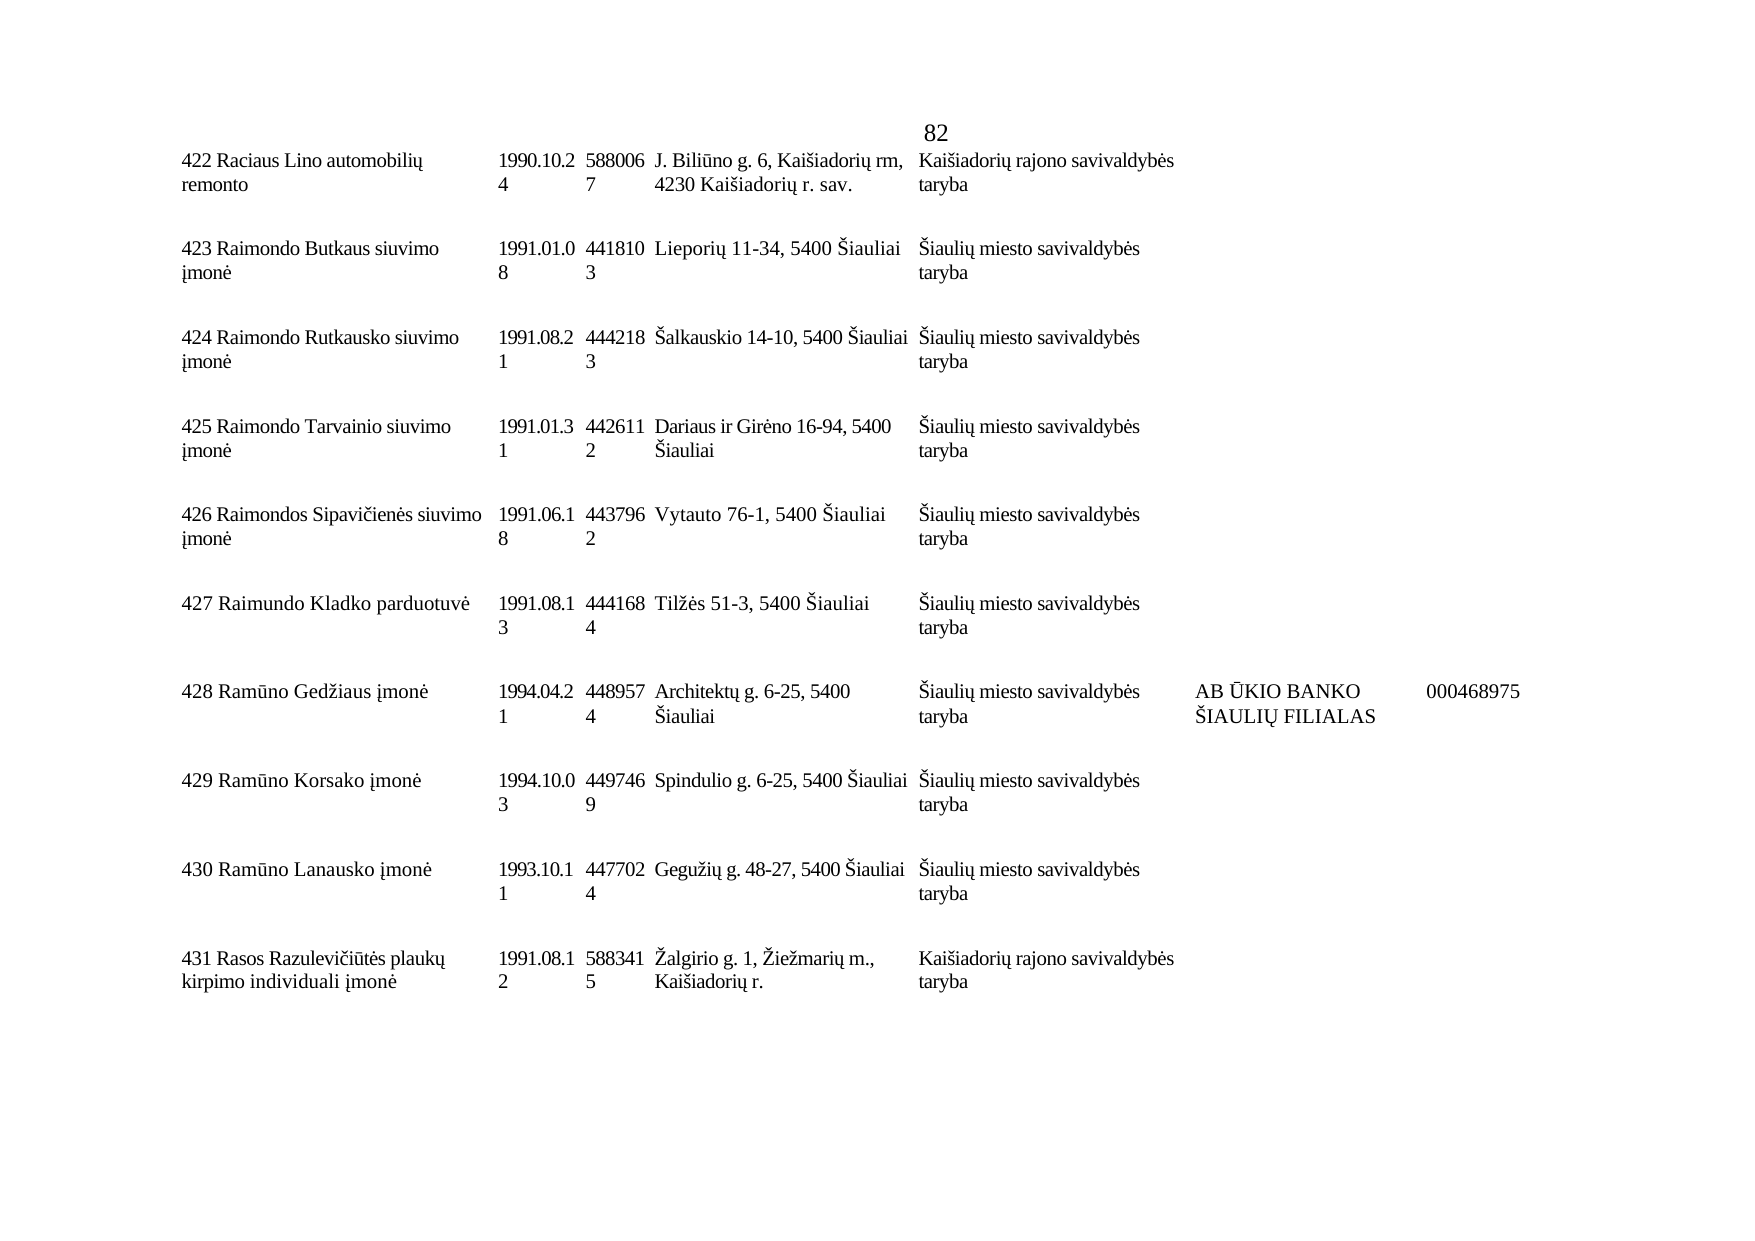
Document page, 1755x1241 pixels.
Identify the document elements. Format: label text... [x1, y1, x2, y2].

table_cell [1191, 857, 1422, 945]
table_cell 430 Ramūno Lanausko įmonė [177, 857, 494, 945]
table_cell Šiaulių miesto savivaldybės taryba [914, 325, 1191, 413]
table_cell 4497469 [581, 768, 650, 857]
table_cell AB ŪKIO BANKO ŠIAULIŲ FILIALAS [1191, 680, 1422, 768]
table_cell 4441684 [581, 591, 650, 679]
table_cell Šiaulių miesto savivaldybės taryba [914, 502, 1191, 591]
table_cell Šiaulių miesto savivaldybės taryba [914, 857, 1191, 945]
table_cell 1994.10.03 [494, 768, 581, 857]
table_cell Šiaulių miesto savivaldybės taryba [914, 680, 1191, 768]
table_cell Kaišiadorių rajono savivaldybės taryba [914, 945, 1191, 1034]
table_cell [1422, 945, 1578, 1034]
table_cell Žalgirio g. 1, Žiežmarių m., Kaišiadorių r. [650, 945, 914, 1034]
table_cell [1422, 236, 1578, 325]
table_cell Šiaulių miesto savivaldybės taryba [914, 414, 1191, 502]
table_cell Architektų g. 6-25, 5400 Šiauliai [650, 680, 914, 768]
table_cell Tilžės 51-3, 5400 Šiauliai [650, 591, 914, 679]
table_cell 424 Raimondo Rutkausko siuvimo įmonė [177, 325, 494, 413]
table_cell [1422, 768, 1578, 857]
table_cell [1422, 591, 1578, 679]
table_cell [1422, 857, 1578, 945]
table_cell [1422, 325, 1578, 413]
table_cell J. Biliūno g. 6, Kaišiadorių rm, 4230 Kaišiadorių r. sav. [650, 148, 914, 236]
table_cell 1991.01.08 [494, 236, 581, 325]
table_cell [1191, 236, 1422, 325]
table_cell 1991.08.13 [494, 591, 581, 679]
table_cell Kaišiadorių rajono savivaldybės taryba [914, 148, 1191, 236]
table_cell 1993.10.11 [494, 857, 581, 945]
table_cell Šiaulių miesto savivaldybės taryba [914, 768, 1191, 857]
table_cell 1994.04.21 [494, 680, 581, 768]
table_cell 1991.01.31 [494, 414, 581, 502]
table_cell 1990.10.24 [494, 148, 581, 236]
table_cell 423 Raimondo Butkaus siuvimo įmonė [177, 236, 494, 325]
table_cell 5880067 [581, 148, 650, 236]
table_cell 429 Ramūno Korsako įmonė [177, 768, 494, 857]
table_cell [1422, 502, 1578, 591]
table_cell 427 Raimundo Kladko parduotuvė [177, 591, 494, 679]
table_cell 4477024 [581, 857, 650, 945]
table_cell 422 Raciaus Lino automobilių remonto [177, 148, 494, 236]
table_cell Šalkauskio 14-10, 5400 Šiauliai [650, 325, 914, 413]
table_cell [1422, 148, 1578, 236]
table_cell 4418103 [581, 236, 650, 325]
table_cell Vytauto 76-1, 5400 Šiauliai [650, 502, 914, 591]
table_cell Šiaulių miesto savivaldybės taryba [914, 591, 1191, 679]
table_cell Lieporių 11-34, 5400 Šiauliai [650, 236, 914, 325]
table_cell Dariaus ir Girėno 16-94, 5400 Šiauliai [650, 414, 914, 502]
table_cell 426 Raimondos Sipavičienės siuvimo įmonė [177, 502, 494, 591]
table_cell Gegužių g. 48-27, 5400 Šiauliai [650, 857, 914, 945]
table_cell Spindulio g. 6-25, 5400 Šiauliai [650, 768, 914, 857]
table_cell 4426112 [581, 414, 650, 502]
table_cell 4442183 [581, 325, 650, 413]
table_cell 431 Rasos Razulevičiūtės plaukų kirpimo individuali įmonė [177, 945, 494, 1034]
table_cell 1991.06.18 [494, 502, 581, 591]
table_cell [1191, 502, 1422, 591]
table_cell [1191, 591, 1422, 679]
table_cell 1991.08.21 [494, 325, 581, 413]
table_cell [1191, 945, 1422, 1034]
table_cell 000468975 [1422, 680, 1578, 768]
table_cell [1191, 768, 1422, 857]
table_cell 425 Raimondo Tarvainio siuvimo įmonė [177, 414, 494, 502]
table_cell [1191, 148, 1422, 236]
table_cell Šiaulių miesto savivaldybės taryba [914, 236, 1191, 325]
table_cell [1191, 325, 1422, 413]
table_cell 1991.08.12 [494, 945, 581, 1034]
table_cell 428 Ramūno Gedžiaus įmonė [177, 680, 494, 768]
table_cell [1191, 414, 1422, 502]
table_cell [1422, 414, 1578, 502]
table_cell 4489574 [581, 680, 650, 768]
table_cell 5883415 [581, 945, 650, 1034]
table_cell 4437962 [581, 502, 650, 591]
